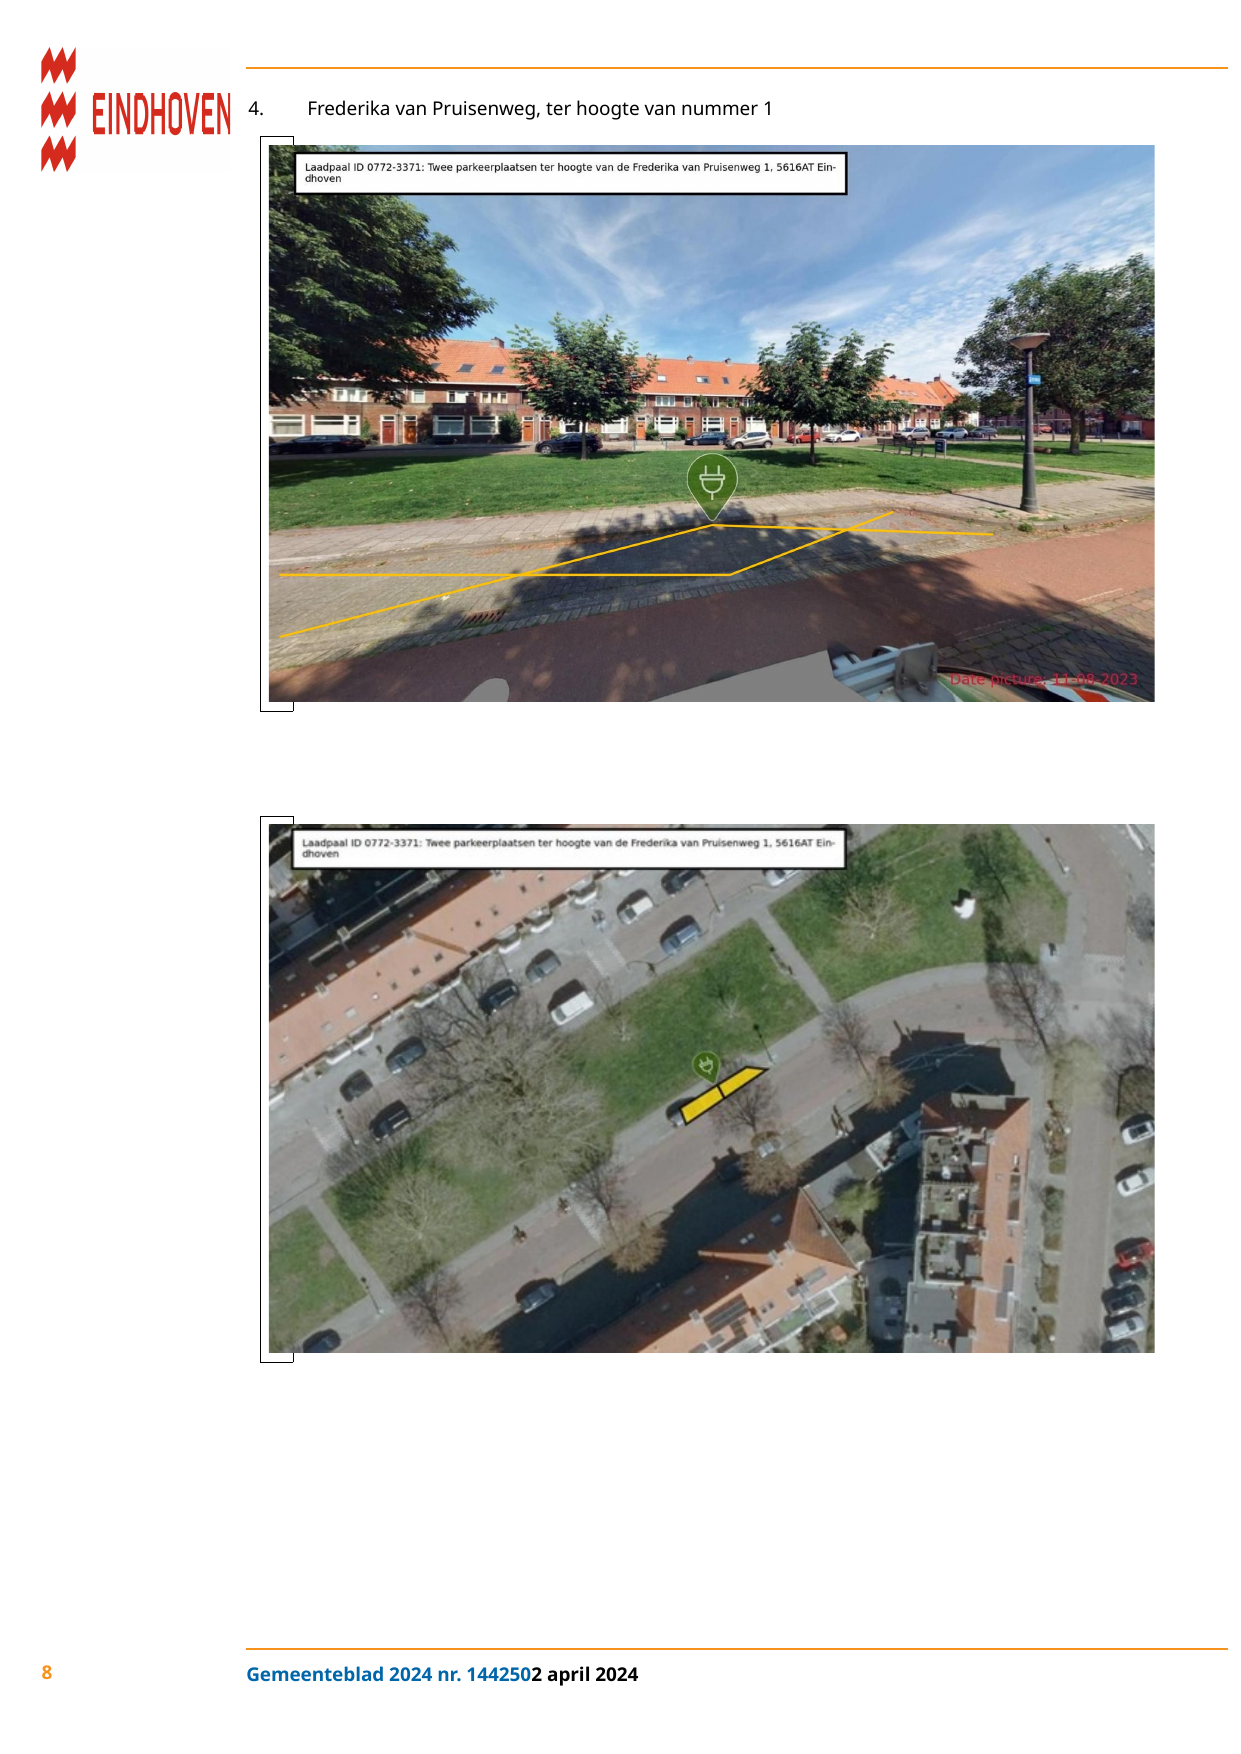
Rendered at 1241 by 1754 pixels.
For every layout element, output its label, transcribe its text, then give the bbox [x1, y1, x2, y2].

picture [268, 145, 1155, 702]
picture [41, 47, 231, 172]
list Frederika van Pruisenweg, ter hoogte van nummer 1 [248, 95, 1152, 121]
picture [268, 824, 1155, 1353]
